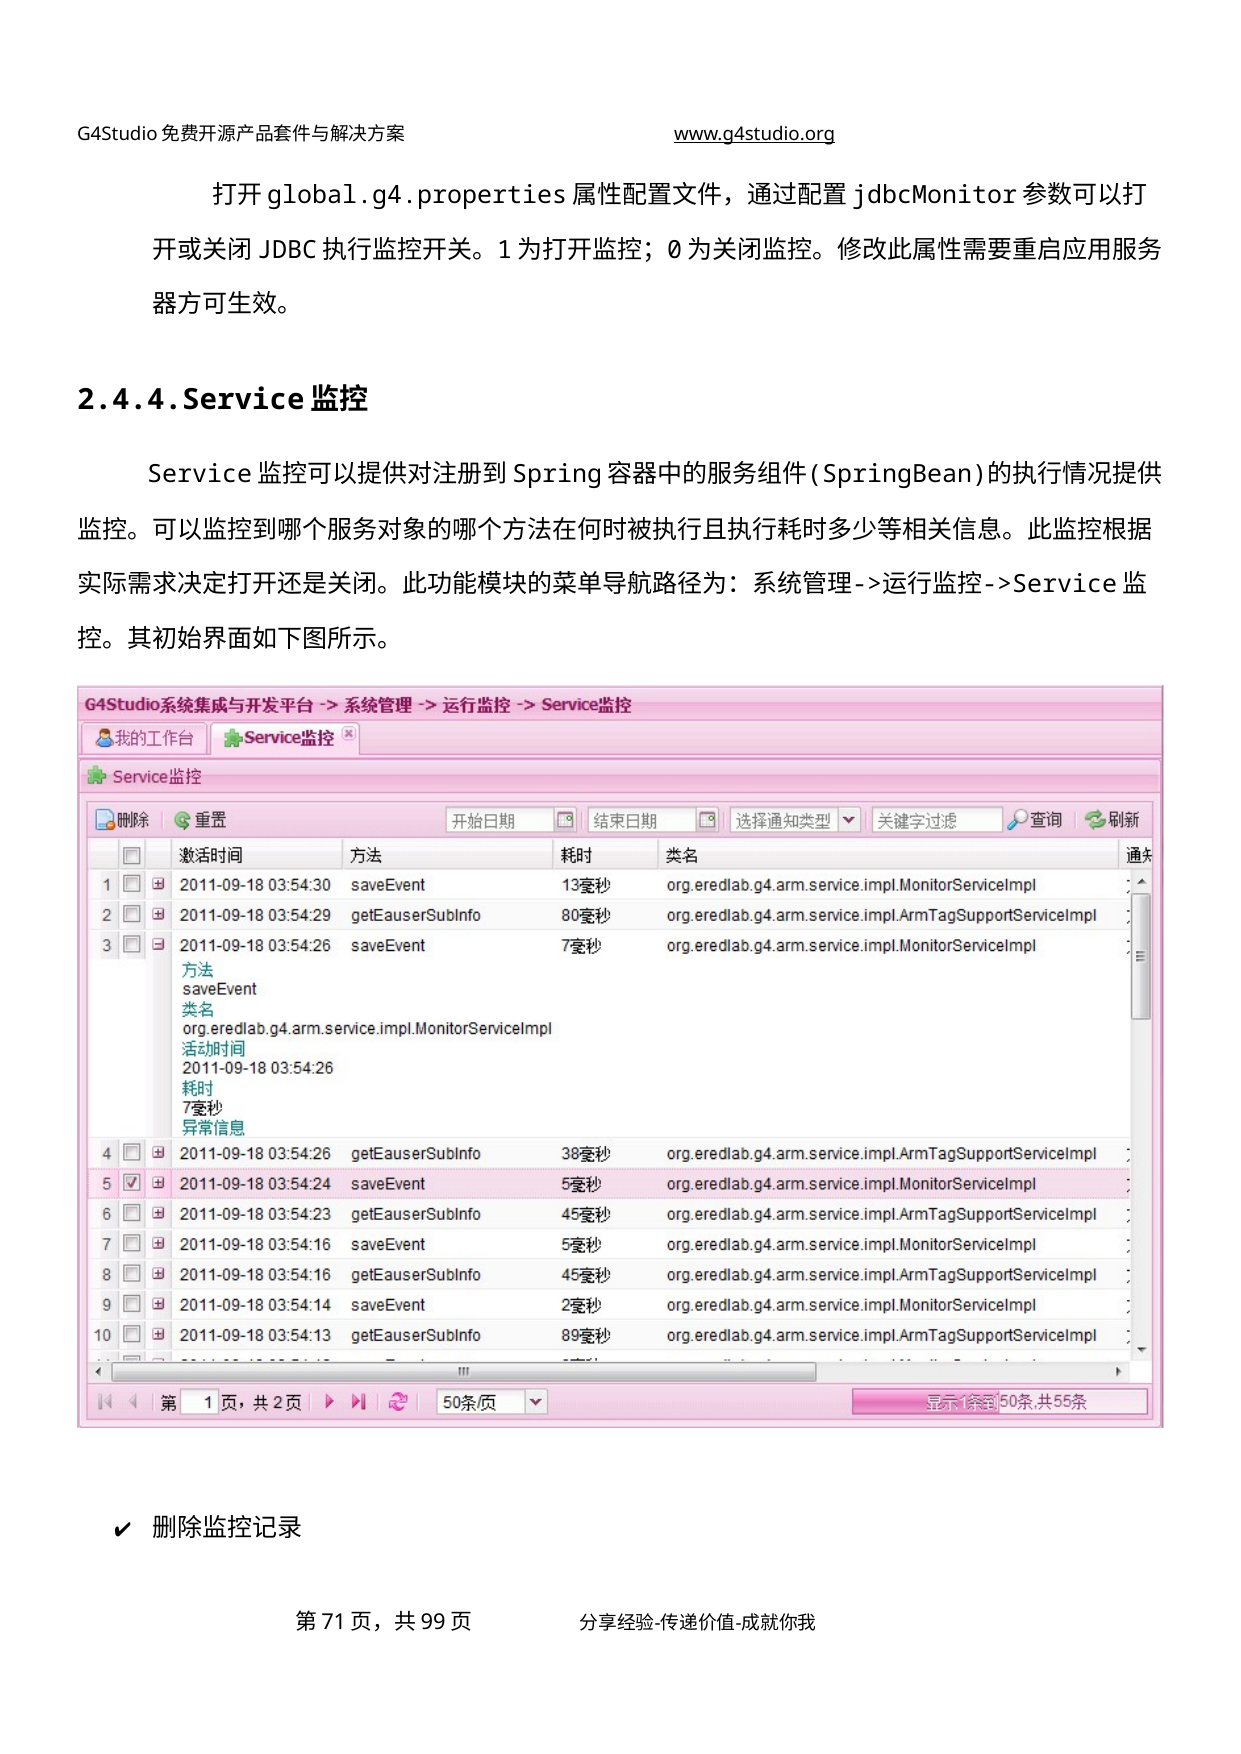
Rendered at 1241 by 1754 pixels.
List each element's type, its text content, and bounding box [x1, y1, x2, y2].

text Service监控可以提供对注册到Spring容器中的服务组件(SpringBean)的执行情况提供监控。可以监控到哪个服务对象的哪个方法在何时被执行且执行耗时多少等相关信息。此监控根据实际需求决定打开还是关闭。此功能模块的菜单导航路径为：系统管理->运行监控->Service监控。其初始界面如下图所示。 [77, 451, 1163, 654]
list 打开global.g4.properties属性配置文件，通过配置jdbcMonitor参数可以打开或关闭JDBC执行监控开关。1为打开监控；0为关闭监控。修改此属性需要重启应用服务器方可生效。 [114, 175, 1163, 320]
picture [76, 685, 1164, 1428]
list 删除监控记录 [114, 1508, 1163, 1544]
subtitle 2.4.4.Service监控 [77, 375, 1163, 418]
